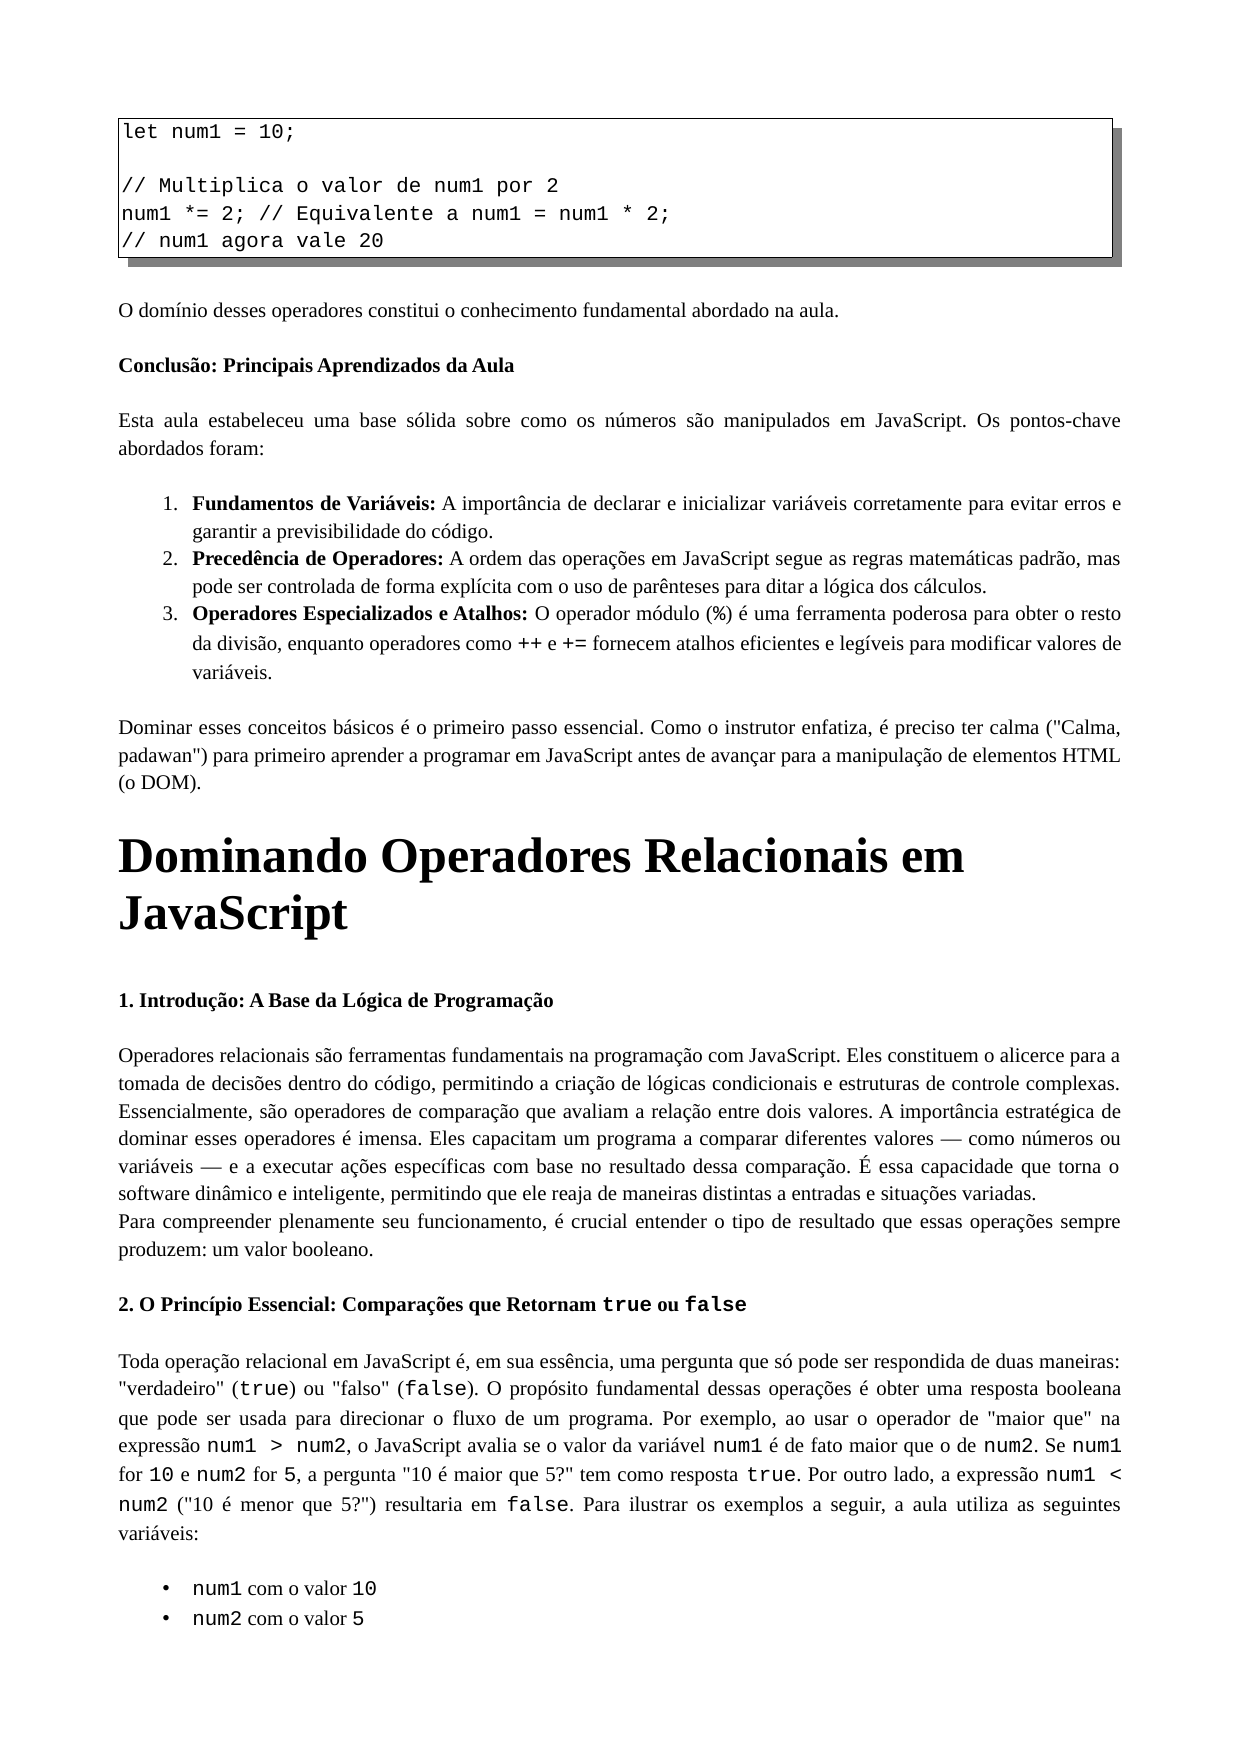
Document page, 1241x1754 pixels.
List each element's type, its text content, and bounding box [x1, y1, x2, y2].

text Operadores relacionais são ferramentas fundamentais na programação com JavaScript. Eles constituem o alicerce para a tomada de decisões dentro do código, permitindo a criação de lógicas condicionais e estruturas de controle complexas. Essencialmente, são operadores de comparação que avaliam a relação entre dois valores. A importância estratégica de dominar esses operadores é imensa. Eles capacitam um programa a comparar diferentes valores — como números ou variáveis — e a executar ações específicas com base no resultado dessa comparação. É essa capacidade que torna o software dinâmico e inteligente, permitindo que ele reaja de maneiras distintas a entradas e situações variadas. [118, 1043, 1122, 1205]
list Operadores Especializados e Atalhos: O operador módulo (%) é uma ferramenta poderosa para obter o resto da divisão, enquanto operadores como ++ e += fornecem atalhos eficientes e legíveis para modificar valores de variáveis. [162, 601, 1122, 684]
text let num1 = 10; [119, 119, 1112, 145]
text Para compreender plenamente seu funcionamento, é crucial entender o tipo de resultado que essas operações sempre produzem: um valor booleano. [118, 1209, 1122, 1261]
text Toda operação relacional em JavaScript é, em sua essência, uma pergunta que só pode ser respondida de duas maneiras: "verdadeiro" (true) ou "falso" (false). O propósito fundamental dessas operações é obter uma resposta booleana que pode ser usada para direcionar o fluxo de um programa. Por exemplo, ao usar o operador de "maior que" na expressão num1 > num2, o JavaScript avalia se o valor da variável num1 é de fato maior que o de num2. Se num1 for 10 e num2 for 5, a pergunta "10 é maior que 5?" tem como resposta true. Por outro lado, a expressão num1 < num2 ("10 é menor que 5?") resultaria em false. Para ilustrar os exemplos a seguir, a aula utiliza as seguintes variáveis: [118, 1348, 1122, 1545]
subtitle 2. O Princípio Essencial: Comparações que Retornam true ou false [118, 1292, 1122, 1317]
text Esta aula estabeleceu uma base sólida sobre como os números são manipulados em JavaScript. Os pontos-chave abordados foram: [118, 408, 1122, 460]
list Fundamentos de Variáveis: A importância de declarar e inicializar variáveis corretamente para evitar erros e garantir a previsibilidade do código. [162, 491, 1122, 543]
subtitle Conclusão: Principais Aprendizados da Aula [118, 353, 1122, 377]
text O domínio desses operadores constitui o conhecimento fundamental abordado na aula. [118, 298, 1122, 322]
text // num1 agora vale 20 [119, 227, 1112, 257]
subtitle Dominando Operadores Relacionais em JavaScript [118, 826, 1122, 941]
subtitle 1. Introdução: A Base da Lógica de Programação [118, 988, 1122, 1012]
list num2 com o valor 5 [162, 1606, 1122, 1631]
text // Multiplica o valor de num1 por 2 [119, 172, 1112, 199]
list num1 com o valor 10 [162, 1576, 1122, 1602]
text Dominar esses conceitos básicos é o primeiro passo essencial. Como o instrutor enfatiza, é preciso ter calma ("Calma, padawan") para primeiro aprender a programar em JavaScript antes de avançar para a manipulação de elementos HTML (o DOM). [118, 715, 1122, 794]
list Precedência de Operadores: A ordem das operações em JavaScript segue as regras matemáticas padrão, mas pode ser controlada de forma explícita com o uso de parênteses para ditar a lógica dos cálculos. [162, 546, 1122, 598]
text num1 *= 2; // Equivalente a num1 = num1 * 2; [119, 200, 1112, 226]
